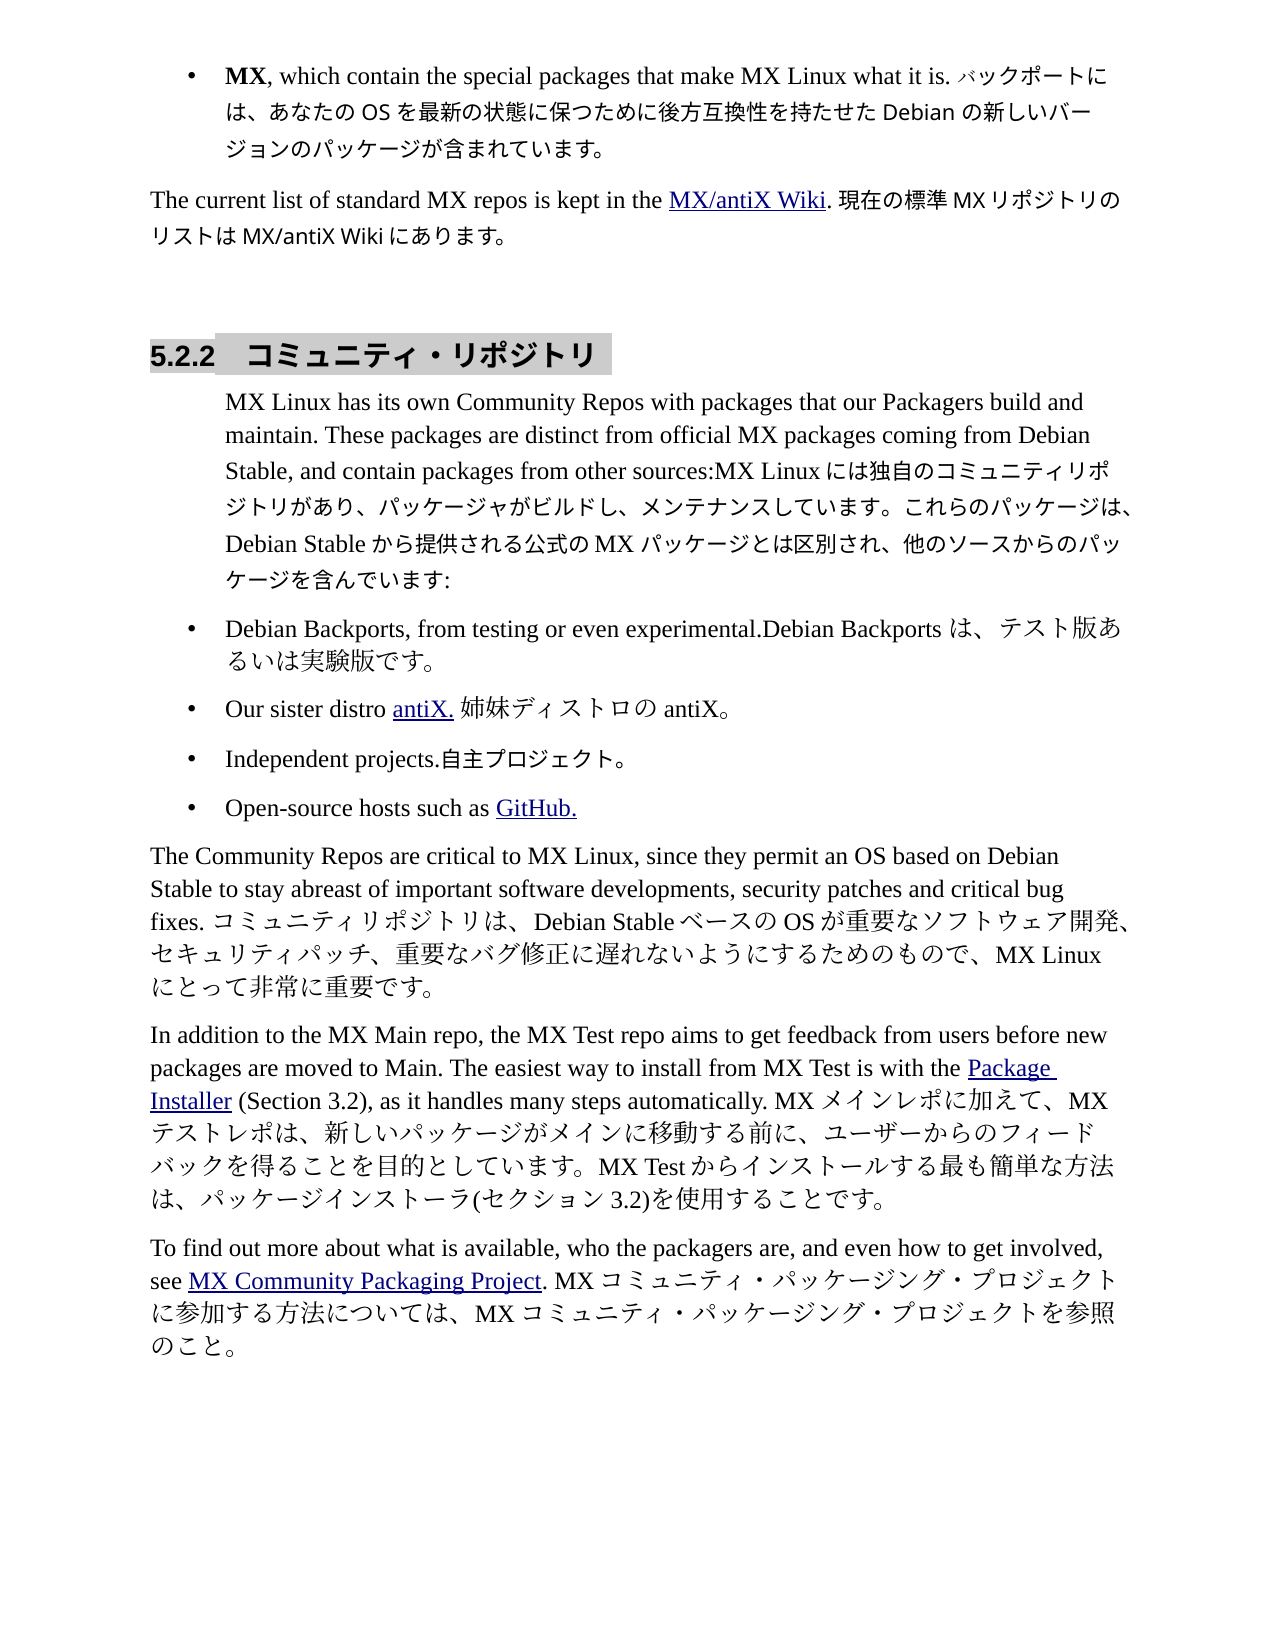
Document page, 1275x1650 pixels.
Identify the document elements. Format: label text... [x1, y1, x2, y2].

list Open-source hosts such as GitHub. [187, 793, 1125, 822]
text The Community Repos are critical to MX Linux, since they permit an OS based on Debian Stable to stay abreast of important software developments, security patches and critical bug fixes. コミュニティリポジトリは、Debian StableベースのOSが重要なソフトウェア開発、セキュリティパッチ、重要なバグ修正に遅れないようにするためのもので、MX Linuxにとって非常に重要です。 [150, 841, 1125, 1002]
list Independent projects.自主プロジェクト。 [187, 742, 1125, 774]
text To find out more about what is available, who the packagers are, and even how to get involved, see MX Community Packaging Project. MXコミュニティ・パッケージング・プロジェクトに参加する方法については、MXコミュニティ・パッケージング・プロジェクトを参照のこと。 [150, 1233, 1125, 1361]
text The current list of standard MX repos is kept in the MX/antiX Wiki. 現在の標準MXリポジトリのリストはMX/antiX Wikiにあります。 [150, 183, 1125, 251]
text In addition to the MX Main repo, the MX Test repo aims to get feedback from users before new packages are moved to Main. The easiest way to install from MX Test is with the Package Installer (Section 3.2), as it handles many steps automatically. MXメインレポに加えて、MXテストレポは、新しいパッケージがメインに移動する前に、ユーザーからのフィードバックを得ることを目的としています。MX Testからインストールする最も簡単な方法は、パッケージインストーラ(セクション3.2)を使用することです。 [150, 1020, 1125, 1214]
list Our sister distro antiX. 姉妹ディストロのantiX。 [187, 694, 1125, 723]
list Debian Backports, from testing or even experimental.Debian Backports は、テスト版あるいは実験版です。 [187, 614, 1125, 676]
list MX Linux has its own Community Repos with packages that our Packagers build and maintain. These packages are distinct from official MX packages coming from Debian Stable, and contain packages from other sources:MX Linuxには独自のコミュニティリポジトリがあり、パッケージャがビルドし、メンテナンスしています。これらのパッケージは、Debian Stableから提供される公式のMX パッケージとは区別され、他のソースからのパッケージを含んでいます: [187, 387, 1125, 595]
subtitle 5.2.2 コミュニティ・リポジトリ [150, 332, 1125, 375]
list MX, which contain the special packages that make MX Linux what it is. バックポートには、あなたの OS を最新の状態に保つために後方互換性を持たせた Debian の新しいバージョンのパッケージが含まれています。 [187, 59, 1125, 163]
